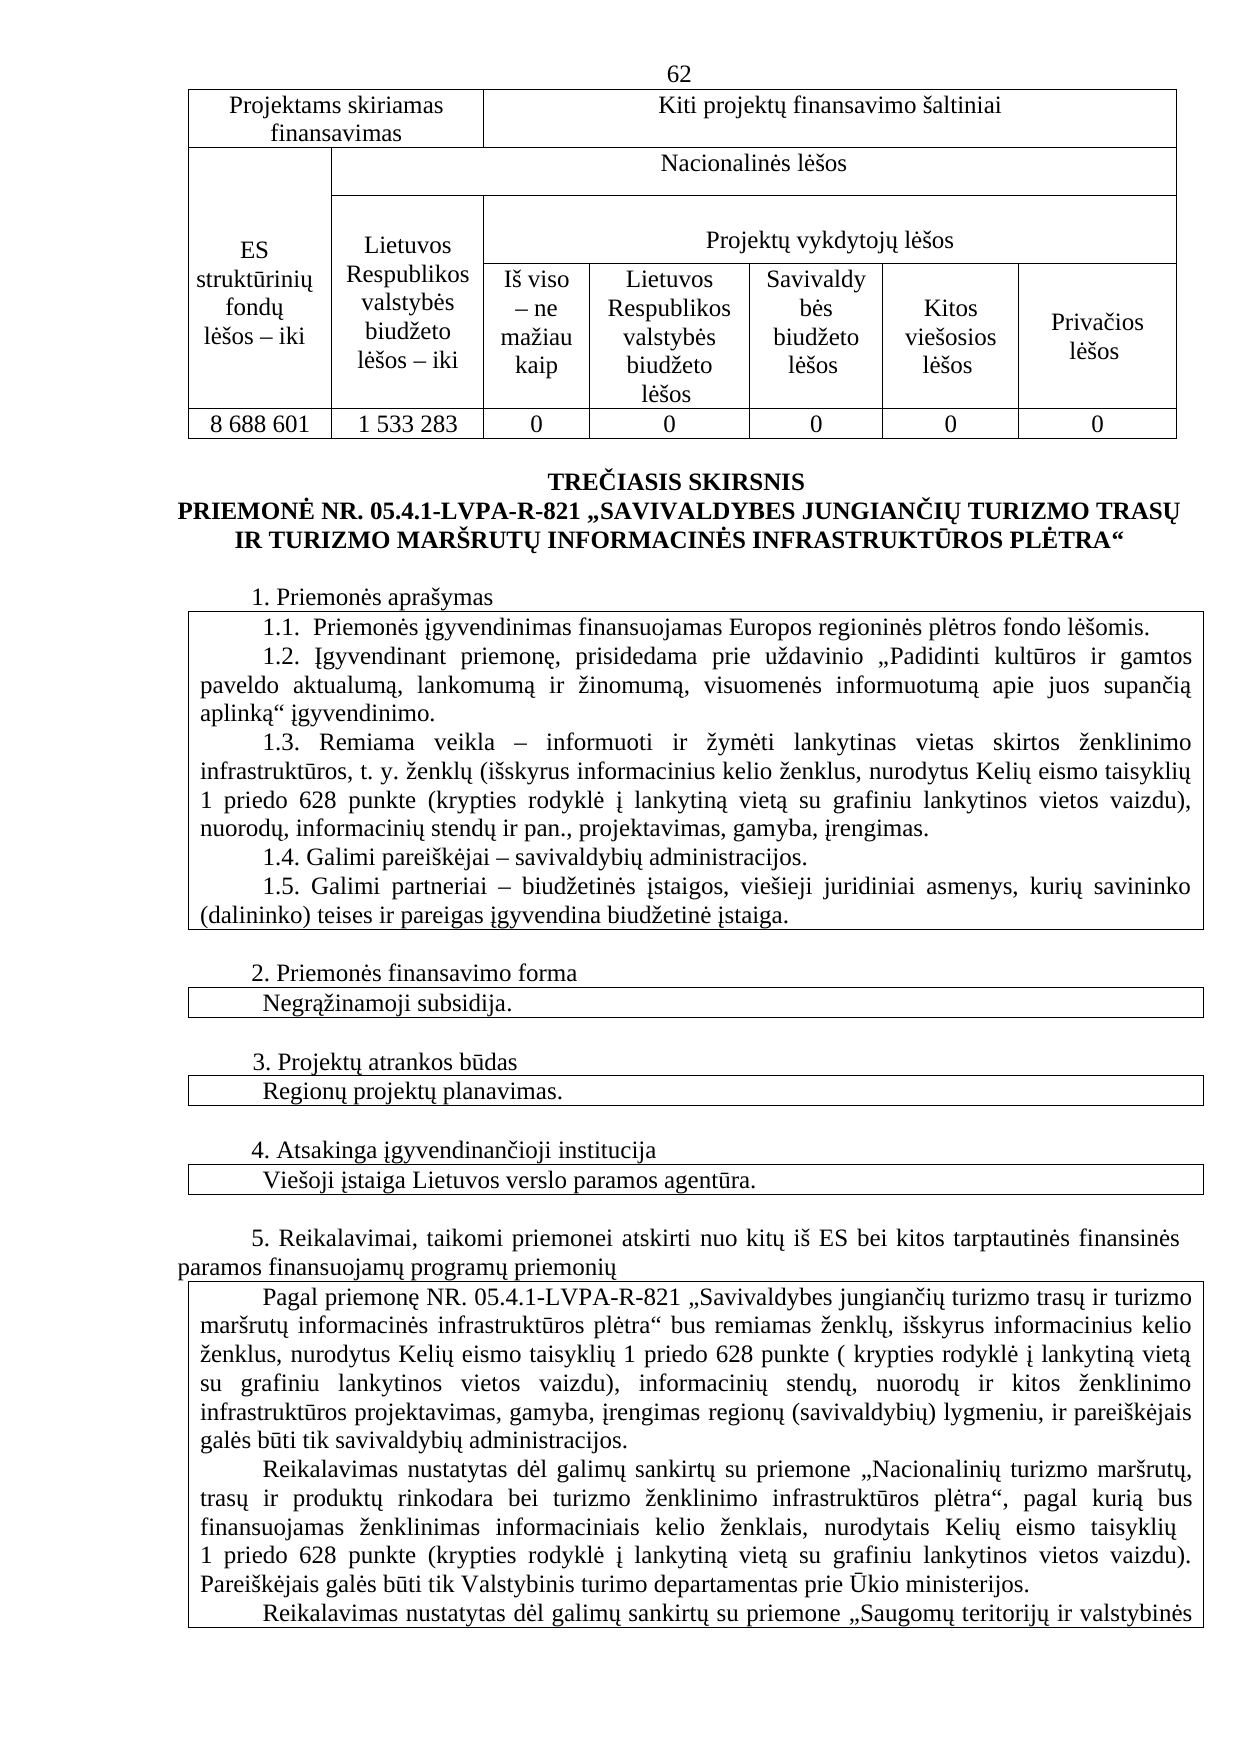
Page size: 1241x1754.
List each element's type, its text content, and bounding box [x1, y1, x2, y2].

table_header Kiti projektų finansavimo šaltiniai [484, 90, 1176, 147]
text 3. Projektų atrankos būdas [252, 1047, 1181, 1075]
text PRIEMONĖ NR. 05.4.1-LVPA-R-821 „SAVIVALDYBES JUNGIANČIŲ TURIZMO TRASŲ IR TURIZMO MARŠRUTŲ INFORMACINĖS INFRASTRUKTŪROS PLĖTRA“ [177, 496, 1181, 554]
table_cell 0 [590, 409, 749, 438]
table_cell 0 [883, 409, 1018, 438]
table_cell 0 [750, 409, 882, 438]
table_cell ES struktūrinių fondų lėšos – iki [189, 148, 331, 408]
table_cell Projektų vykdytojų lėšos [484, 196, 1176, 263]
table_header Regionų projektų planavimas. [189, 1076, 1203, 1105]
text 5. Reikalavimai, taikomi priemonei atskirti nuo kitų iš ES bei kitos tarptautinės finansinės paramos finansuojamų programų priemonių [177, 1223, 1181, 1281]
table_cell Lietuvos Respublikos valstybės biudžeto lėšos – iki [332, 196, 483, 408]
table_cell Privačios lėšos [1019, 264, 1176, 408]
table_cell Nacionalinės lėšos [332, 148, 1176, 195]
table_header Projektams skiriamas finansavimas [189, 90, 483, 147]
table_header Viešoji įstaiga Lietuvos verslo paramos agentūra. [189, 1165, 1203, 1193]
table_cell 1 533 283 [332, 409, 483, 438]
table_cell 1.2. Įgyvendinant priemonę, prisidedama prie uždavinio „Padidinti kultūros ir gamtos paveldo aktualumą, lankomumą ir žinomumą, visuomenės informuotumą apie juos supančią aplinką“ įgyvendinimo. [189, 641, 1203, 727]
table_cell 0 [1019, 409, 1176, 438]
table_cell Iš viso – ne mažiau kaip [484, 264, 589, 408]
table_cell Kitos viešosios lėšos [883, 264, 1018, 408]
table_header Pagal priemonę NR. 05.4.1-LVPA-R-821 „Savivaldybes jungiančių turizmo trasų ir turizmo maršrutų informacinės infrastruktūros plėtra“ bus remiamas ženklų, išskyrus informacinius kelio ženklus, nurodytus Kelių eismo taisyklių 1 priedo 628 punkte ( krypties rodyklė į lankytiną vietą su grafiniu lankytinos vietos vaizdu), informacinių stendų, nuorodų ir kitos ženklinimo infrastruktūros projektavimas, gamyba, įrengimas regionų (savivaldybių) lygmeniu, ir pareiškėjais galės būti tik savivaldybių administracijos. Reikalavimas nustatytas dėl galimų sankirtų su priemone „Nacionalinių turizmo maršrutų, trasų ir produktų rinkodara bei turizmo ženklinimo infrastruktūros plėtra“, pagal kurią bus finansuojamas ženklinimas informaciniais kelio ženklais, nurodytais Kelių eismo taisyklių 1 priedo 628 punkte (krypties rodyklė į lankytiną vietą su grafiniu lankytinos vietos vaizdu). Pareiškėjais galės būti tik Valstybinis turimo departamentas prie Ūkio ministerijos. Reikalavimas nustatytas dėl galimų sankirtų su priemone „Saugomų teritorijų ir valstybinės [189, 1282, 1203, 1627]
table_cell 8 688 601 [189, 409, 331, 438]
text 2. Priemonės finansavimo forma [251, 958, 1181, 987]
text TREČIASIS SKIRSNIS [177, 467, 1181, 496]
table_cell Savivaldybės biudžeto lėšos [750, 264, 882, 408]
text 1. Priemonės aprašymas [244, 582, 1181, 611]
table_cell 1.3. Remiama veikla – informuoti ir žymėti lankytinas vietas skirtos ženklinimo infrastruktūros, t. y. ženklų (išskyrus informacinius kelio ženklus, nurodytus Kelių eismo taisyklių 1 priedo 628 punkte (krypties rodyklė į lankytiną vietą su grafiniu lankytinos vietos vaizdu), nuorodų, informacinių stendų ir pan., projektavimas, gamyba, įrengimas. [189, 727, 1203, 842]
table_header 1.1. Priemonės įgyvendinimas finansuojamas Europos regioninės plėtros fondo lėšomis. [189, 612, 1203, 641]
table_header Negrąžinamoji subsidija. [189, 988, 1203, 1017]
table_cell Lietuvos Respublikos valstybės biudžeto lėšos [590, 264, 749, 408]
table_cell 1.4. Galimi pareiškėjai – savivaldybių administracijos. 1.5. Galimi partneriai – biudžetinės įstaigos, viešieji juridiniai asmenys, kurių savininko (dalininko) teises ir pareigas įgyvendina biudžetinė įstaiga. [189, 842, 1203, 928]
table_cell 0 [484, 409, 589, 438]
text 4. Atsakinga įgyvendinančioji institucija [177, 1135, 1181, 1164]
